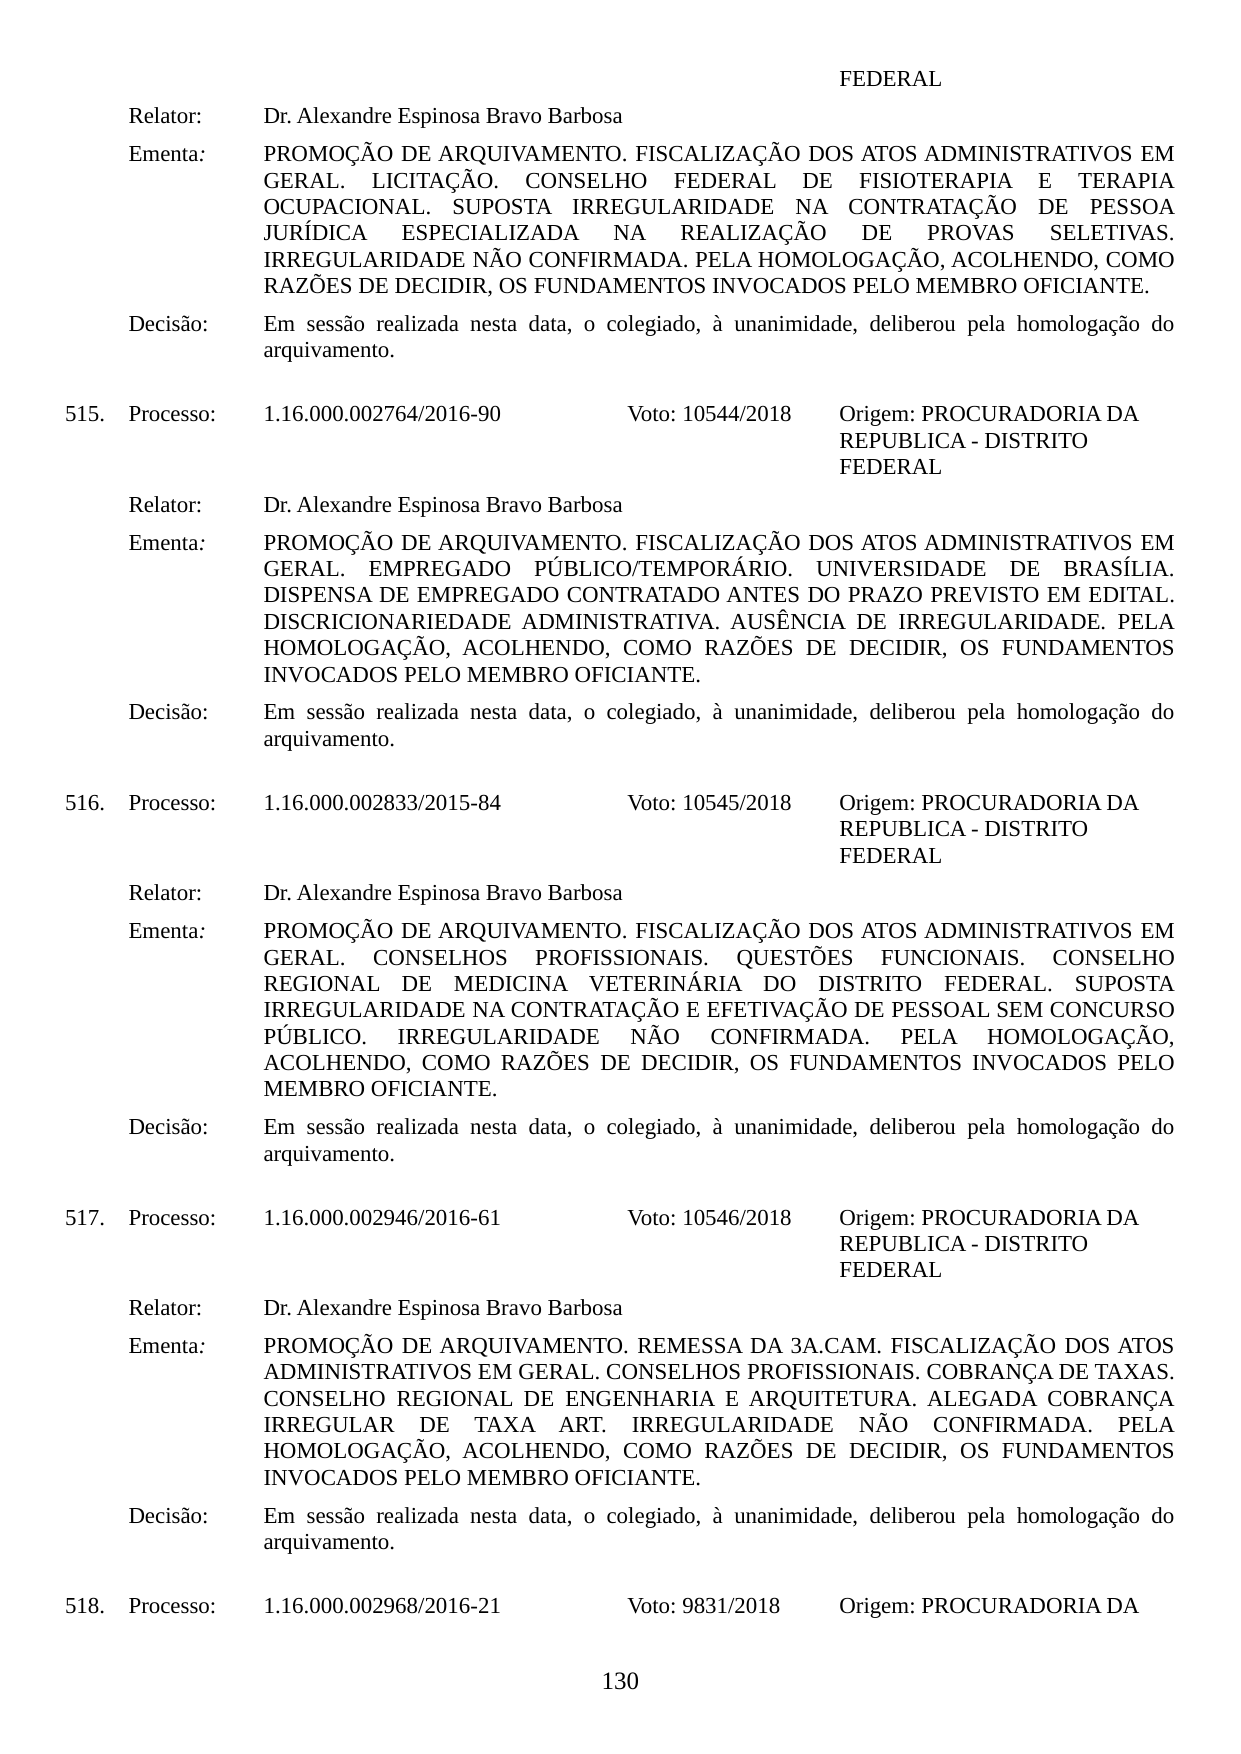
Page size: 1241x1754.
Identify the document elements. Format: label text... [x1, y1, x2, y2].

table_cell PROMOÇÃO DE ARQUIVAMENTO. REMESSA DA 3A.CAM. FISCALIZAÇÃO DOS ATOS ADMINISTRATIVOS EM GERAL. CONSELHOS PROFISSIONAIS. COBRANÇA DE TAXAS. CONSELHO REGIONAL DE ENGENHARIA E ARQUITETURA. ALEGADA COBRANÇA IRREGULAR DE TAXA ART. IRREGULARIDADE NÃO CONFIRMADA. PELA HOMOLOGAÇÃO, ACOLHENDO, COMO RAZÕES DE DECIDIR, OS FUNDAMENTOS INVOCADOS PELO MEMBRO OFICIANTE. [258, 1326, 1181, 1496]
table_cell [59, 1326, 123, 1496]
table_header Origem: PROCURADORIA DA [834, 1586, 1181, 1624]
table_header Voto: 10546/2018 [621, 1198, 833, 1288]
table_cell Ementa: [123, 523, 257, 693]
table_header 516. [59, 783, 123, 874]
table_cell Relator: [123, 874, 257, 912]
table_cell Decisão: [123, 1108, 257, 1172]
table_header [123, 59, 257, 97]
table_header Origem: PROCURADORIA DA REPUBLICA - DISTRITO FEDERAL [834, 395, 1181, 485]
table_cell Relator: [123, 1289, 257, 1326]
table_cell Decisão: [123, 693, 257, 757]
table_cell Decisão: [123, 1496, 257, 1560]
table_cell [59, 693, 123, 757]
table_cell [59, 1496, 123, 1560]
table_cell [59, 97, 123, 135]
table_cell Dr. Alexandre Espinosa Bravo Barbosa [258, 1289, 1181, 1326]
table_header [258, 59, 621, 97]
table_cell Em sessão realizada nesta data, o colegiado, à unanimidade, deliberou pela homologação do arquivamento. [258, 304, 1181, 368]
table_header Processo: [123, 1198, 257, 1288]
table_cell [59, 304, 123, 368]
table_header Origem: PROCURADORIA DA REPUBLICA - DISTRITO FEDERAL [834, 1198, 1181, 1288]
table_header FEDERAL [834, 59, 1181, 97]
table_cell [59, 874, 123, 912]
table_header 1.16.000.002833/2015-84 [258, 783, 621, 874]
table_header 1.16.000.002968/2016-21 [258, 1586, 621, 1624]
table_cell Em sessão realizada nesta data, o colegiado, à unanimidade, deliberou pela homologação do arquivamento. [258, 1108, 1181, 1172]
table_header 518. [59, 1586, 123, 1624]
table_header Voto: 10545/2018 [621, 783, 833, 874]
table_cell [59, 912, 123, 1107]
table_cell [59, 1289, 123, 1326]
table_header Processo: [123, 783, 257, 874]
table_cell Dr. Alexandre Espinosa Bravo Barbosa [258, 97, 1181, 135]
table_header Origem: PROCURADORIA DA REPUBLICA - DISTRITO FEDERAL [834, 783, 1181, 874]
table_cell Ementa: [123, 1326, 257, 1496]
table_header Voto: 9831/2018 [621, 1586, 833, 1624]
table_header Voto: 10544/2018 [621, 395, 833, 485]
table_cell Ementa: [123, 135, 257, 304]
table_header [621, 59, 833, 97]
table_cell Dr. Alexandre Espinosa Bravo Barbosa [258, 874, 1181, 912]
table_header 517. [59, 1198, 123, 1288]
table_cell [59, 523, 123, 693]
table_cell Decisão: [123, 304, 257, 368]
table_cell PROMOÇÃO DE ARQUIVAMENTO. FISCALIZAÇÃO DOS ATOS ADMINISTRATIVOS EM GERAL. CONSELHOS PROFISSIONAIS. QUESTÕES FUNCIONAIS. CONSELHO REGIONAL DE MEDICINA VETERINÁRIA DO DISTRITO FEDERAL. SUPOSTA IRREGULARIDADE NA CONTRATAÇÃO E EFETIVAÇÃO DE PESSOAL SEM CONCURSO PÚBLICO. IRREGULARIDADE NÃO CONFIRMADA. PELA HOMOLOGAÇÃO, ACOLHENDO, COMO RAZÕES DE DECIDIR, OS FUNDAMENTOS INVOCADOS PELO MEMBRO OFICIANTE. [258, 912, 1181, 1107]
table_cell Relator: [123, 97, 257, 135]
table_cell [59, 485, 123, 523]
table_cell Em sessão realizada nesta data, o colegiado, à unanimidade, deliberou pela homologação do arquivamento. [258, 693, 1181, 757]
table_header 1.16.000.002946/2016-61 [258, 1198, 621, 1288]
table_header Processo: [123, 1586, 257, 1624]
table_cell Ementa: [123, 912, 257, 1107]
table_header Processo: [123, 395, 257, 485]
table_cell Dr. Alexandre Espinosa Bravo Barbosa [258, 485, 1181, 523]
table_cell [59, 135, 123, 304]
table_cell PROMOÇÃO DE ARQUIVAMENTO. FISCALIZAÇÃO DOS ATOS ADMINISTRATIVOS EM GERAL. EMPREGADO PÚBLICO/TEMPORÁRIO. UNIVERSIDADE DE BRASÍLIA. DISPENSA DE EMPREGADO CONTRATADO ANTES DO PRAZO PREVISTO EM EDITAL. DISCRICIONARIEDADE ADMINISTRATIVA. AUSÊNCIA DE IRREGULARIDADE. PELA HOMOLOGAÇÃO, ACOLHENDO, COMO RAZÕES DE DECIDIR, OS FUNDAMENTOS INVOCADOS PELO MEMBRO OFICIANTE. [258, 523, 1181, 693]
table_cell [59, 1108, 123, 1172]
table_header 515. [59, 395, 123, 485]
table_cell Em sessão realizada nesta data, o colegiado, à unanimidade, deliberou pela homologação do arquivamento. [258, 1496, 1181, 1560]
table_header 1.16.000.002764/2016-90 [258, 395, 621, 485]
table_header [59, 59, 123, 97]
table_cell PROMOÇÃO DE ARQUIVAMENTO. FISCALIZAÇÃO DOS ATOS ADMINISTRATIVOS EM GERAL. LICITAÇÃO. CONSELHO FEDERAL DE FISIOTERAPIA E TERAPIA OCUPACIONAL. SUPOSTA IRREGULARIDADE NA CONTRATAÇÃO DE PESSOA JURÍDICA ESPECIALIZADA NA REALIZAÇÃO DE PROVAS SELETIVAS. IRREGULARIDADE NÃO CONFIRMADA. PELA HOMOLOGAÇÃO, ACOLHENDO, COMO RAZÕES DE DECIDIR, OS FUNDAMENTOS INVOCADOS PELO MEMBRO OFICIANTE. [258, 135, 1181, 304]
table_cell Relator: [123, 485, 257, 523]
